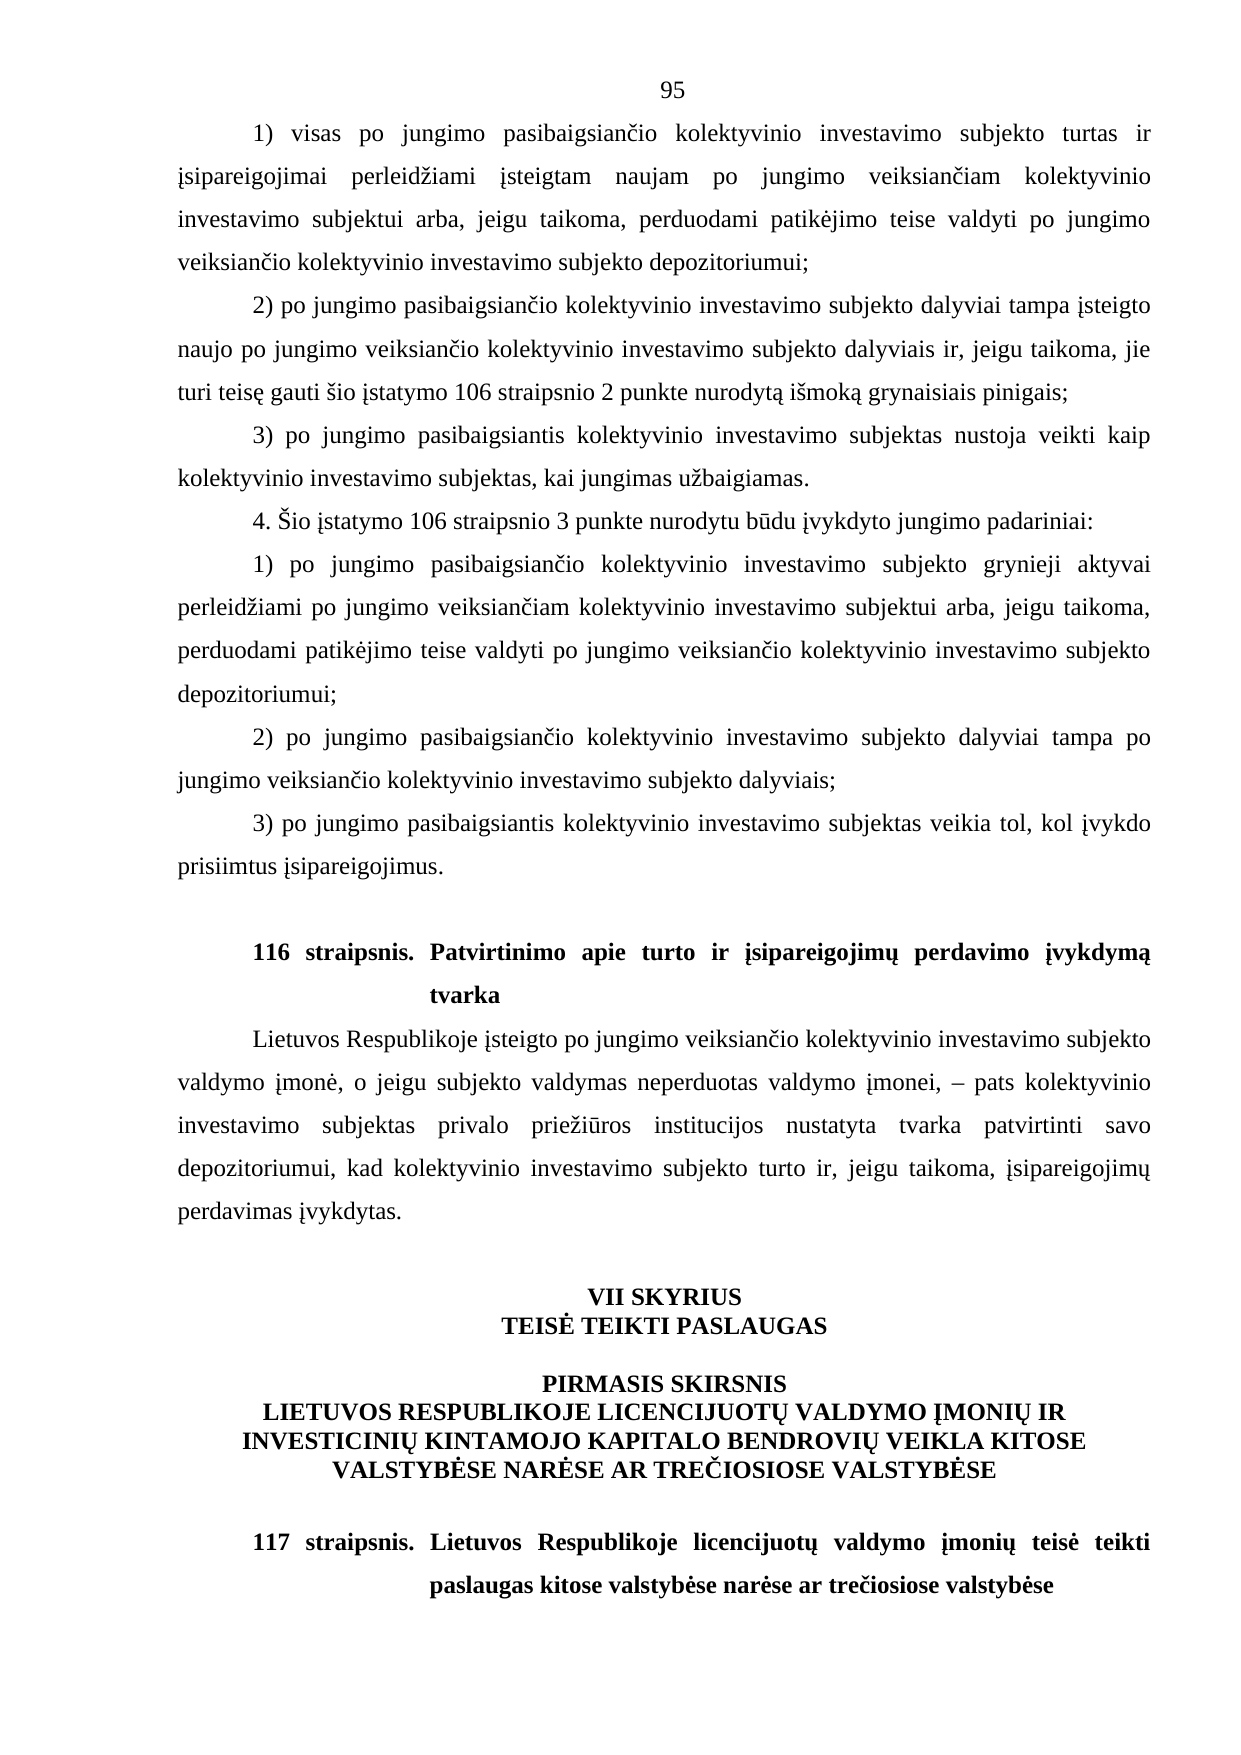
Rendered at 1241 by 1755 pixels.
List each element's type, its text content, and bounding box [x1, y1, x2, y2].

text 117 straipsnis. Lietuvos Respublikoje licencijuotų valdymo įmonių teisė teikti paslaugas kitose valstybėse narėse ar trečiosiose valstybėse [252, 1527, 1152, 1599]
text 3) po jungimo pasibaigsiantis kolektyvinio investavimo subjektas veikia tol, kol įvykdo prisiimtus įsipareigojimus. [177, 808, 1152, 880]
text 1) visas po jungimo pasibaigsiančio kolektyvinio investavimo subjekto turtas ir įsipareigojimai perleidžiami įsteigtam naujam po jungimo veiksiančiam kolektyvinio investavimo subjektui arba, jeigu taikoma, perduodami patikėjimo teise valdyti po jungimo veiksiančio kolektyvinio investavimo subjekto depozitoriumui; [177, 118, 1152, 276]
text Lietuvos Respublikoje įsteigto po jungimo veiksiančio kolektyvinio investavimo subjekto valdymo įmonė, o jeigu subjekto valdymas neperduotas valdymo įmonei, – pats kolektyvinio investavimo subjektas privalo priežiūros institucijos nustatyta tvarka patvirtinti savo depozitoriumui, kad kolektyvinio investavimo subjekto turto ir, jeigu taikoma, įsipareigojimų perdavimas įvykdytas. [177, 1024, 1152, 1225]
text 2) po jungimo pasibaigsiančio kolektyvinio investavimo subjekto dalyviai tampa po jungimo veiksiančio kolektyvinio investavimo subjekto dalyviais; [177, 722, 1152, 794]
text VII SKYRIUS [177, 1282, 1152, 1311]
text 2) po jungimo pasibaigsiančio kolektyvinio investavimo subjekto dalyviai tampa įsteigto naujo po jungimo veiksiančio kolektyvinio investavimo subjekto dalyviais ir, jeigu taikoma, jie turi teisę gauti šio įstatymo 106 straipsnio 2 punkte nurodytą išmoką grynaisiais pinigais; [177, 291, 1152, 406]
text 4. Šio įstatymo 106 straipsnio 3 punkte nurodytu būdu įvykdyto jungimo padariniai: [177, 506, 1152, 535]
text 116 straipsnis. Patvirtinimo apie turto ir įsipareigojimų perdavimo įvykdymą tvarka [252, 937, 1152, 1009]
text LIETUVOS RESPUBLIKOJE LICENCIJUOTŲ VALDYMO ĮMONIŲ IR INVESTICINIŲ KINTAMOJO KAPITALO BENDROVIŲ VEIKLA KITOSE VALSTYBĖSE NARĖSE AR TREČIOSIOSE VALSTYBĖSE [177, 1397, 1152, 1484]
text 1) po jungimo pasibaigsiančio kolektyvinio investavimo subjekto grynieji aktyvai perleidžiami po jungimo veiksiančiam kolektyvinio investavimo subjektui arba, jeigu taikoma, perduodami patikėjimo teise valdyti po jungimo veiksiančio kolektyvinio investavimo subjekto depozitoriumui; [177, 549, 1152, 707]
text 3) po jungimo pasibaigsiantis kolektyvinio investavimo subjektas nustoja veikti kaip kolektyvinio investavimo subjektas, kai jungimas užbaigiamas. [177, 420, 1152, 492]
text TEISĖ TEIKTI PASLAUGAS [177, 1311, 1152, 1340]
text PIRMASIS SKIRSNIS [177, 1369, 1152, 1397]
